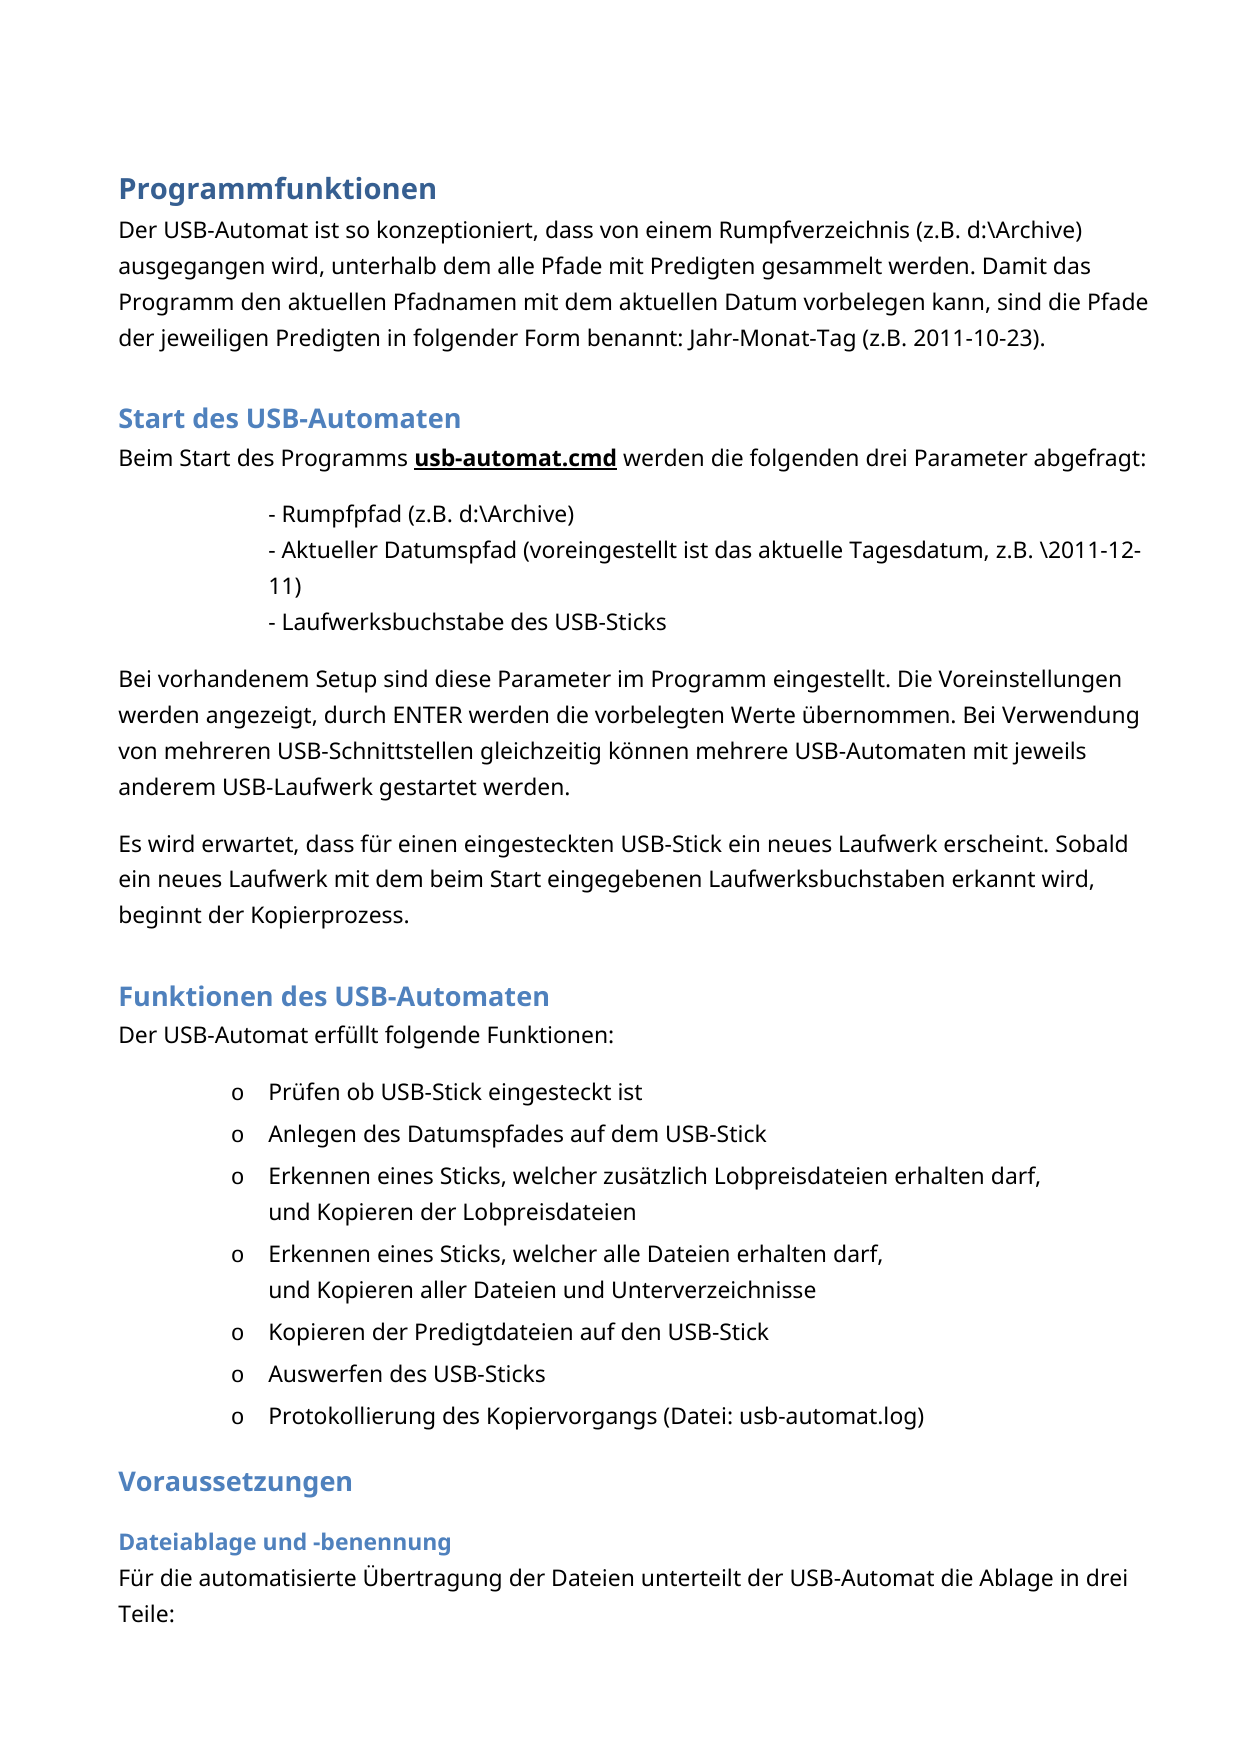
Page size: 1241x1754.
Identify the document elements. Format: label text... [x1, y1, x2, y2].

text Der USB-Automat ist so konzeptioniert, dass von einem Rumpfverzeichnis (z.B. d:\Archive) ausgegangen wird, unterhalb dem alle Pfade mit Predigten gesammelt werden. Damit das Programm den aktuellen Pfadnamen mit dem aktuellen Datum vorbelegen kann, sind die Pfade der jeweiligen Predigten in folgender Form benannt: Jahr-Monat-Tag (z.B. 2011-10-23). [118, 214, 1167, 353]
list Erkennen eines Sticks, welcher zusätzlich Lobpreisdateien erhalten darf, und Kopieren der Lobpreisdateien [231, 1160, 1167, 1227]
text Bei vorhandenem Setup sind diese Parameter im Programm eingestellt. Die Voreinstellungen werden angezeigt, durch ENTER werden die vorbelegten Werte übernommen. Bei Verwendung von mehreren USB-Schnittstellen gleichzeitig können mehrere USB-Automaten mit jeweils anderem USB-Laufwerk gestartet werden. [118, 663, 1167, 802]
list Anlegen des Datumspfades auf dem USB-Stick [231, 1118, 1167, 1149]
text Für die automatisierte Übertragung der Dateien unterteilt der USB-Automat die Ablage in drei Teile: [118, 1562, 1167, 1629]
subtitle Start des USB-Automaten [118, 399, 1167, 436]
list Erkennen eines Sticks, welcher alle Dateien erhalten darf, und Kopieren aller Dateien und Unterverzeichnisse [231, 1238, 1167, 1305]
list Prüfen ob USB-Stick eingesteckt ist [231, 1076, 1167, 1107]
list Kopieren der Predigtdateien auf den USB-Stick [231, 1316, 1167, 1347]
list Auswerfen des USB-Sticks [231, 1358, 1167, 1389]
text Der USB-Automat erfüllt folgende Funktionen: [118, 1019, 1167, 1051]
subtitle Programmfunktionen [118, 168, 1167, 208]
subtitle Funktionen des USB-Automaten [118, 977, 1167, 1014]
subtitle Dateiablage und -benennung [118, 1526, 1167, 1557]
list - Rumpfpfad (z.B. d:\Archive) - Aktueller Datumspfad (voreingestellt ist das aktuelle Tagesdatum, z.B. \2011-12-11) - Laufwerksbuchstabe des USB-Sticks [231, 498, 1167, 637]
text Es wird erwartet, dass für einen eingesteckten USB-Stick ein neues Laufwerk erscheint. Sobald ein neues Laufwerk mit dem beim Start eingegebenen Laufwerksbuchstaben erkannt wird, beginnt der Kopierprozess. [118, 827, 1167, 931]
subtitle Voraussetzungen [118, 1463, 1167, 1499]
list Protokollierung des Kopiervorgangs (Datei: usb-automat.log) [231, 1400, 1167, 1431]
text Beim Start des Programms usb-automat.cmd werden die folgenden drei Parameter abgefragt: [118, 442, 1167, 473]
